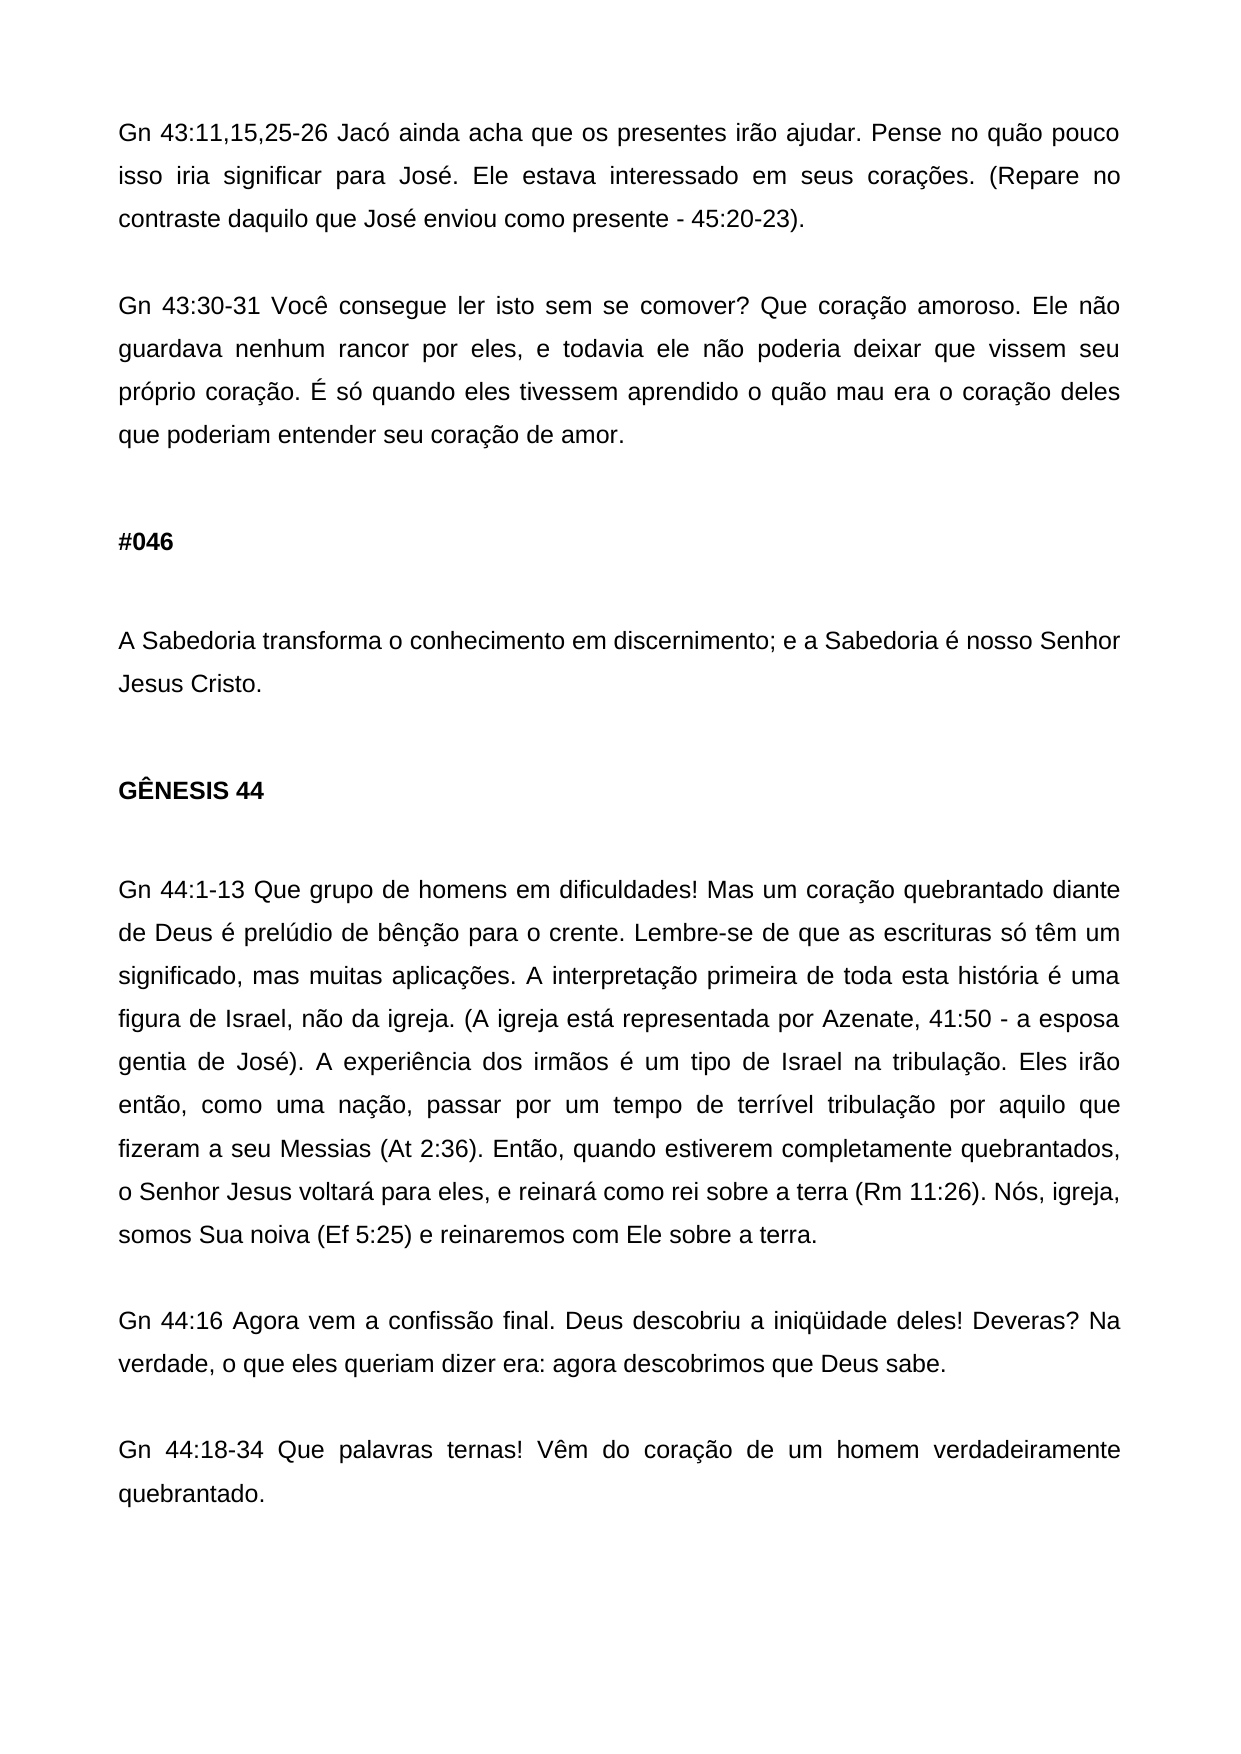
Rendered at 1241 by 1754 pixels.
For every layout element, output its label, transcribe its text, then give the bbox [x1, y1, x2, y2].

text A Sabedoria transforma o conhecimento em discernimento; e a Sabedoria é nosso Senhor Jesus Cristo. [118, 626, 1122, 698]
text Gn 43:30-31 Você consegue ler isto sem se comover? Que coração amoroso. Ele não guardava nenhum rancor por eles, e todavia ele não poderia deixar que vissem seu próprio coração. É só quando eles tivessem aprendido o quão mau era o coração deles que poderiam entender seu coração de amor. [118, 291, 1122, 449]
subtitle GÊNESIS 44 [118, 776, 1122, 805]
text Gn 44:18-34 Que palavras ternas! Vêm do coração de um homem verdadeiramente quebrantado. [118, 1435, 1122, 1507]
subtitle #046 [118, 527, 1122, 556]
text Gn 44:16 Agora vem a confissão final. Deus descobriu a iniqüidade deles! Deveras? Na verdade, o que eles queriam dizer era: agora descobrimos que Deus sabe. [118, 1306, 1122, 1378]
text Gn 44:1-13 Que grupo de homens em dificuldades! Mas um coração quebrantado diante de Deus é prelúdio de bênção para o crente. Lembre-se de que as escrituras só têm um significado, mas muitas aplicações. A interpretação primeira de toda esta história é uma figura de Israel, não da igreja. (A igreja está representada por Azenate, 41:50 - a esposa gentia de José). A experiência dos irmãos é um tipo de Israel na tribulação. Eles irão então, como uma nação, passar por um tempo de terrível tribulação por aquilo que fizeram a seu Messias (At 2:36). Então, quando estiverem completamente quebrantados, o Senhor Jesus voltará para eles, e reinará como rei sobre a terra (Rm 11:26). Nós, igreja, somos Sua noiva (Ef 5:25) e reinaremos com Ele sobre a terra. [118, 875, 1122, 1248]
text Gn 43:11,15,25-26 Jacó ainda acha que os presentes irão ajudar. Pense no quão pouco isso iria significar para José. Ele estava interessado em seus corações. (Repare no contraste daquilo que José enviou como presente - 45:20-23). [118, 118, 1122, 233]
